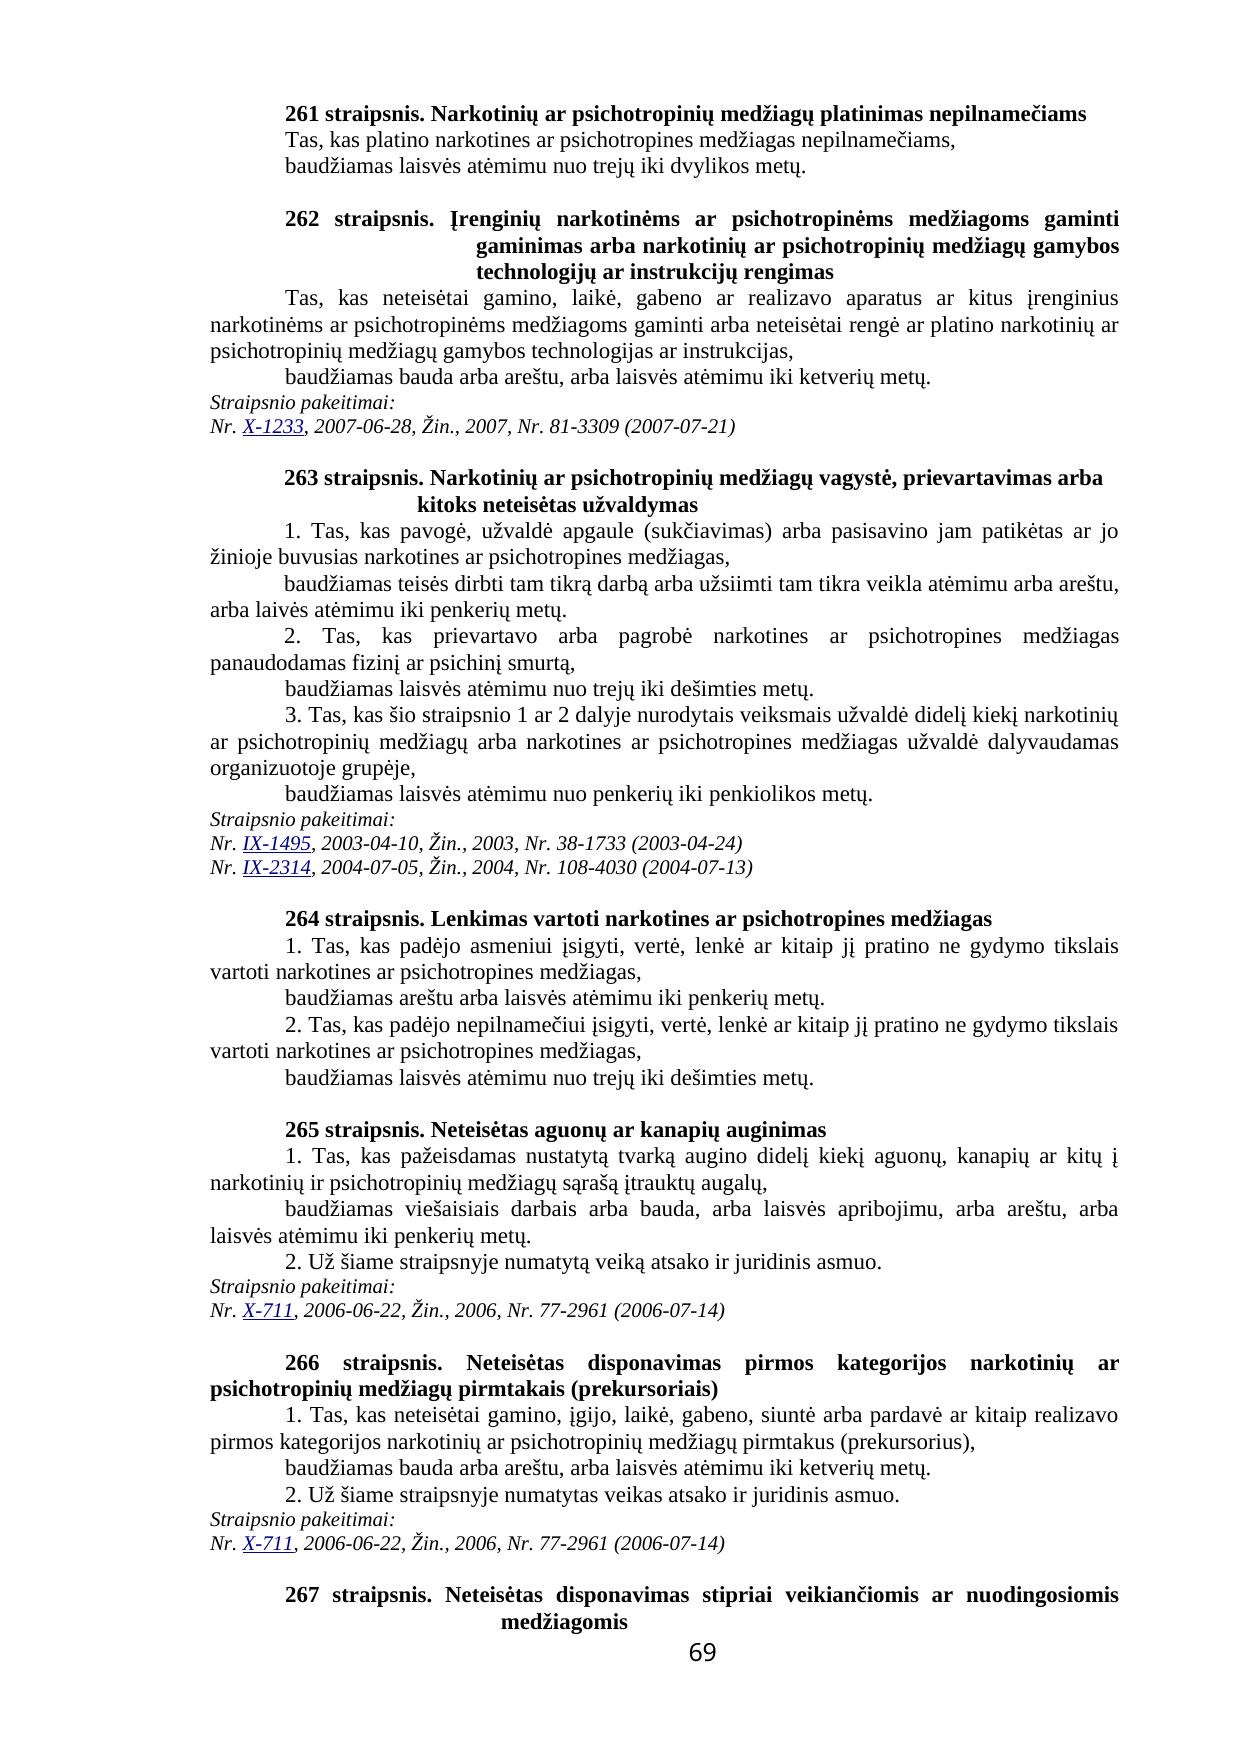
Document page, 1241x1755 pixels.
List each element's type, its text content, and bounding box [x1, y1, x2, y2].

text 262 straipsnis. Įrenginių narkotinėms ar psichotropinėms medžiagoms gaminti gaminimas arba narkotinių ar psichotropinių medžiagų gamybos technologijų ar instrukcijų rengimas [285, 205, 1120, 284]
text 2. Tas, kas padėjo nepilnamečiui įsigyti, vertė, lenkė ar kitaip jį pratino ne gydymo tikslais vartoti narkotines ar psichotropines medžiagas, [210, 1011, 1120, 1063]
text 266 straipsnis. Neteisėtas disponavimas pirmos kategorijos narkotinių ar psichotropinių medžiagų pirmtakais (prekursoriais) [210, 1349, 1120, 1402]
text Tas, kas neteisėtai gamino, laikė, gabeno ar realizavo aparatus ar kitus įrenginius narkotinėms ar psichotropinėms medžiagoms gaminti arba neteisėtai rengė ar platino narkotinių ar psichotropinių medžiagų gamybos technologijas ar instrukcijas, [210, 284, 1120, 363]
text baudžiamas bauda arba areštu, arba laisvės atėmimu iki ketverių metų. [210, 363, 1120, 390]
text Straipsnio pakeitimai: [210, 1274, 1120, 1298]
text Nr. IX-2314, 2004-07-05, Žin., 2004, Nr. 108-4030 (2004-07-13) [210, 855, 1120, 879]
text 2. Tas, kas prievartavo arba pagrobė narkotines ar psichotropines medžiagas panaudodamas fizinį ar psichinį smurtą, [210, 622, 1120, 675]
text Nr. X-711, 2006-06-22, Žin., 2006, Nr. 77-2961 (2006-07-14) [210, 1298, 1120, 1322]
text Nr. X-711, 2006-06-22, Žin., 2006, Nr. 77-2961 (2006-07-14) [210, 1531, 1120, 1555]
text Straipsnio pakeitimai: [210, 807, 1120, 831]
text 1. Tas, kas pavogė, užvaldė apgaule (sukčiavimas) arba pasisavino jam patikėtas ar jo žinioje buvusias narkotines ar psichotropines medžiagas, [210, 517, 1120, 570]
text 264 straipsnis. Lenkimas vartoti narkotines ar psichotropines medžiagas [210, 905, 1120, 932]
text Nr. IX-1495, 2003-04-10, Žin., 2003, Nr. 38-1733 (2003-04-24) [210, 831, 1120, 855]
text baudžiamas laisvės atėmimu nuo trejų iki dešimties metų. [210, 675, 1120, 701]
text 1. Tas, kas neteisėtai gamino, įgijo, laikė, gabeno, siuntė arba pardavė ar kitaip realizavo pirmos kategorijos narkotinių ar psichotropinių medžiagų pirmtakus (prekursorius), [210, 1402, 1120, 1454]
text baudžiamas laisvės atėmimu nuo trejų iki dešimties metų. [210, 1063, 1120, 1090]
text baudžiamas teisės dirbti tam tikrą darbą arba užsiimti tam tikra veikla atėmimu arba areštu, arba laivės atėmimu iki penkerių metų. [210, 570, 1120, 622]
text 1. Tas, kas pažeisdamas nustatytą tvarką augino didelį kiekį aguonų, kanapių ar kitų į narkotinių ir psichotropinių medžiagų sąrašą įtrauktų augalų, [210, 1143, 1120, 1195]
text baudžiamas laisvės atėmimu nuo trejų iki dvylikos metų. [210, 153, 1120, 179]
text Straipsnio pakeitimai: [210, 1507, 1120, 1531]
text baudžiamas viešaisiais darbais arba bauda, arba laisvės apribojimu, arba areštu, arba laisvės atėmimu iki penkerių metų. [210, 1195, 1120, 1248]
text 267 straipsnis. Neteisėtas disponavimas stipriai veikiančiomis ar nuodingosiomis medžiagomis [285, 1581, 1120, 1634]
text 265 straipsnis. Neteisėtas aguonų ar kanapių auginimas [210, 1116, 1120, 1143]
text Straipsnio pakeitimai: [210, 390, 1120, 414]
text 261 straipsnis. Narkotinių ar psichotropinių medžiagų platinimas nepilnamečiams [285, 100, 1120, 126]
text kitoks neteisėtas užvaldymas [210, 491, 1120, 517]
text Nr. X-1233, 2007-06-28, Žin., 2007, Nr. 81-3309 (2007-07-21) [210, 414, 1120, 438]
text baudžiamas bauda arba areštu, arba laisvės atėmimu iki ketverių metų. [210, 1454, 1120, 1481]
text 3. Tas, kas šio straipsnio 1 ar 2 dalyje nurodytais veiksmais užvaldė didelį kiekį narkotinių ar psichotropinių medžiagų arba narkotines ar psichotropines medžiagas užvaldė dalyvaudamas organizuotoje grupėje, [210, 701, 1120, 781]
text 1. Tas, kas padėjo asmeniui įsigyti, vertė, lenkė ar kitaip jį pratino ne gydymo tikslais vartoti narkotines ar psichotropines medžiagas, [210, 932, 1120, 984]
text baudžiamas areštu arba laisvės atėmimu iki penkerių metų. [210, 984, 1120, 1011]
text 2. Už šiame straipsnyje numatytas veikas atsako ir juridinis asmuo. [210, 1481, 1120, 1507]
text baudžiamas laisvės atėmimu nuo penkerių iki penkiolikos metų. [210, 781, 1120, 807]
text 2. Už šiame straipsnyje numatytą veiką atsako ir juridinis asmuo. [210, 1248, 1120, 1274]
text Tas, kas platino narkotines ar psichotropines medžiagas nepilnamečiams, [210, 126, 1120, 153]
text 263 straipsnis. Narkotinių ar psichotropinių medžiagų vagystė, prievartavimas arba [210, 464, 1120, 491]
